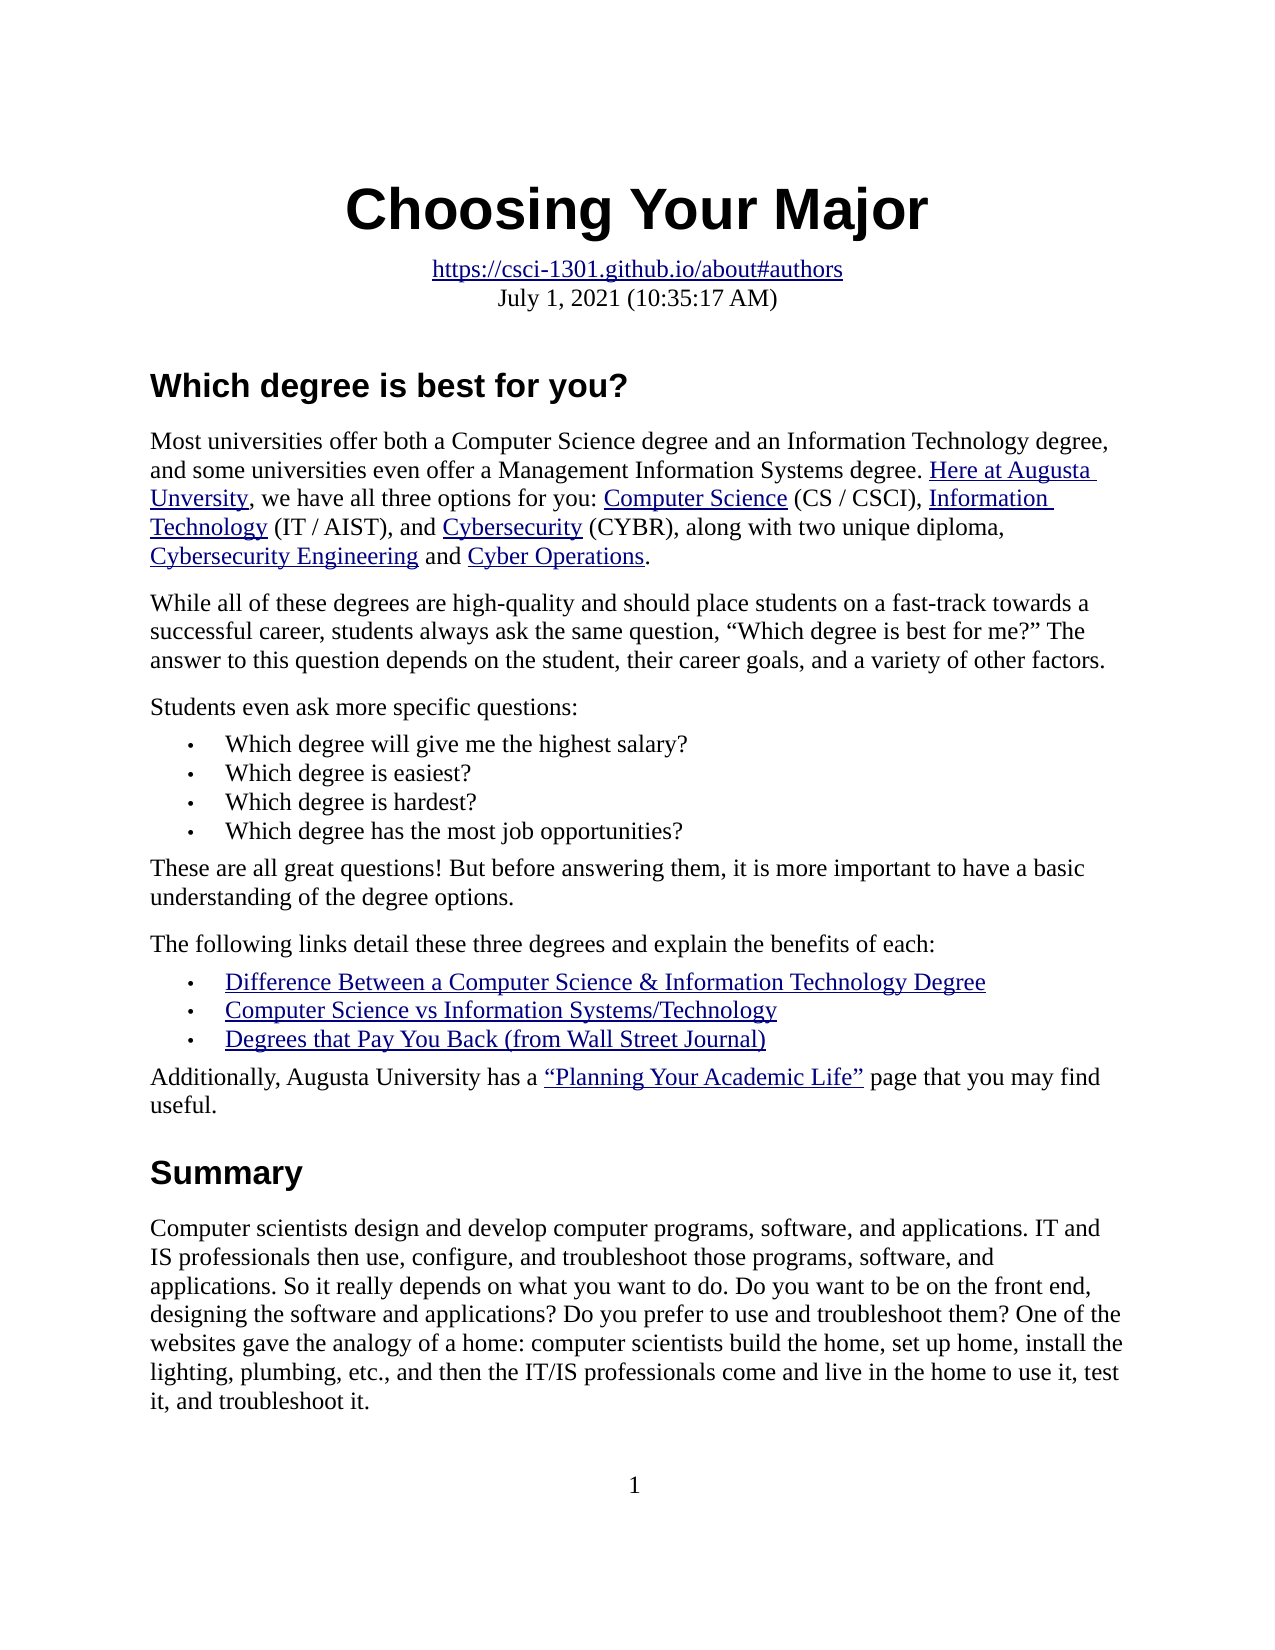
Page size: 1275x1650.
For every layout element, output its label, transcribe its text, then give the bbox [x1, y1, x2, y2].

text These are all great questions! But before answering them, it is more important to have a basic understanding of the degree options. [150, 853, 1125, 911]
list Which degree is easiest? [187, 758, 1125, 787]
text July 1, 2021 (10:35:17 AM) [150, 283, 1125, 312]
text While all of these degrees are high-quality and should place students on a fast-track towards a successful career, students always ask the same question, “Which degree is best for me?” The answer to this question depends on the student, their career goals, and a variety of other factors. [150, 588, 1125, 674]
text Additionally, Augusta University has a “Planning Your Academic Life” page that you may find useful. [150, 1062, 1125, 1119]
text https://csci-1301.github.io/about#authors [150, 254, 1125, 283]
title Choosing Your Major [150, 175, 1125, 242]
list Difference Between a Computer Science & Information Technology Degree [187, 967, 1125, 995]
text The following links detail these three degrees and explain the benefits of each: [150, 929, 1125, 958]
text Computer scientists design and develop computer programs, software, and applications. IT and IS professionals then use, configure, and troubleshoot those programs, software, and applications. So it really depends on what you want to do. Do you want to be on the front end, designing the software and applications? Do you prefer to use and troubleshoot them? One of the websites gave the analogy of a home: computer scientists build the home, set up home, install the lighting, plumbing, etc., and then the IT/IS professionals come and live in the home to use it, test it, and troubleshoot it. [150, 1213, 1125, 1414]
subtitle Summary [150, 1153, 1125, 1192]
list Degrees that Pay You Back (from Wall Street Journal) [187, 1024, 1125, 1053]
text Most universities offer both a Computer Science degree and an Information Technology degree, and some universities even offer a Management Information Systems degree. Here at Augusta Unversity, we have all three options for you: Computer Science (CS / CSCI), Information Technology (IT / AIST), and Cybersecurity (CYBR), along with two unique diploma, Cybersecurity Engineering and Cyber Operations. [150, 426, 1125, 570]
list Which degree will give me the highest salary? [187, 729, 1125, 758]
list Which degree is hardest? [187, 787, 1125, 816]
text Students even ask more specific questions: [150, 692, 1125, 721]
list Which degree has the most job opportunities? [187, 816, 1125, 844]
list Computer Science vs Information Systems/Technology [187, 995, 1125, 1024]
subtitle Which degree is best for you? [150, 366, 1125, 404]
